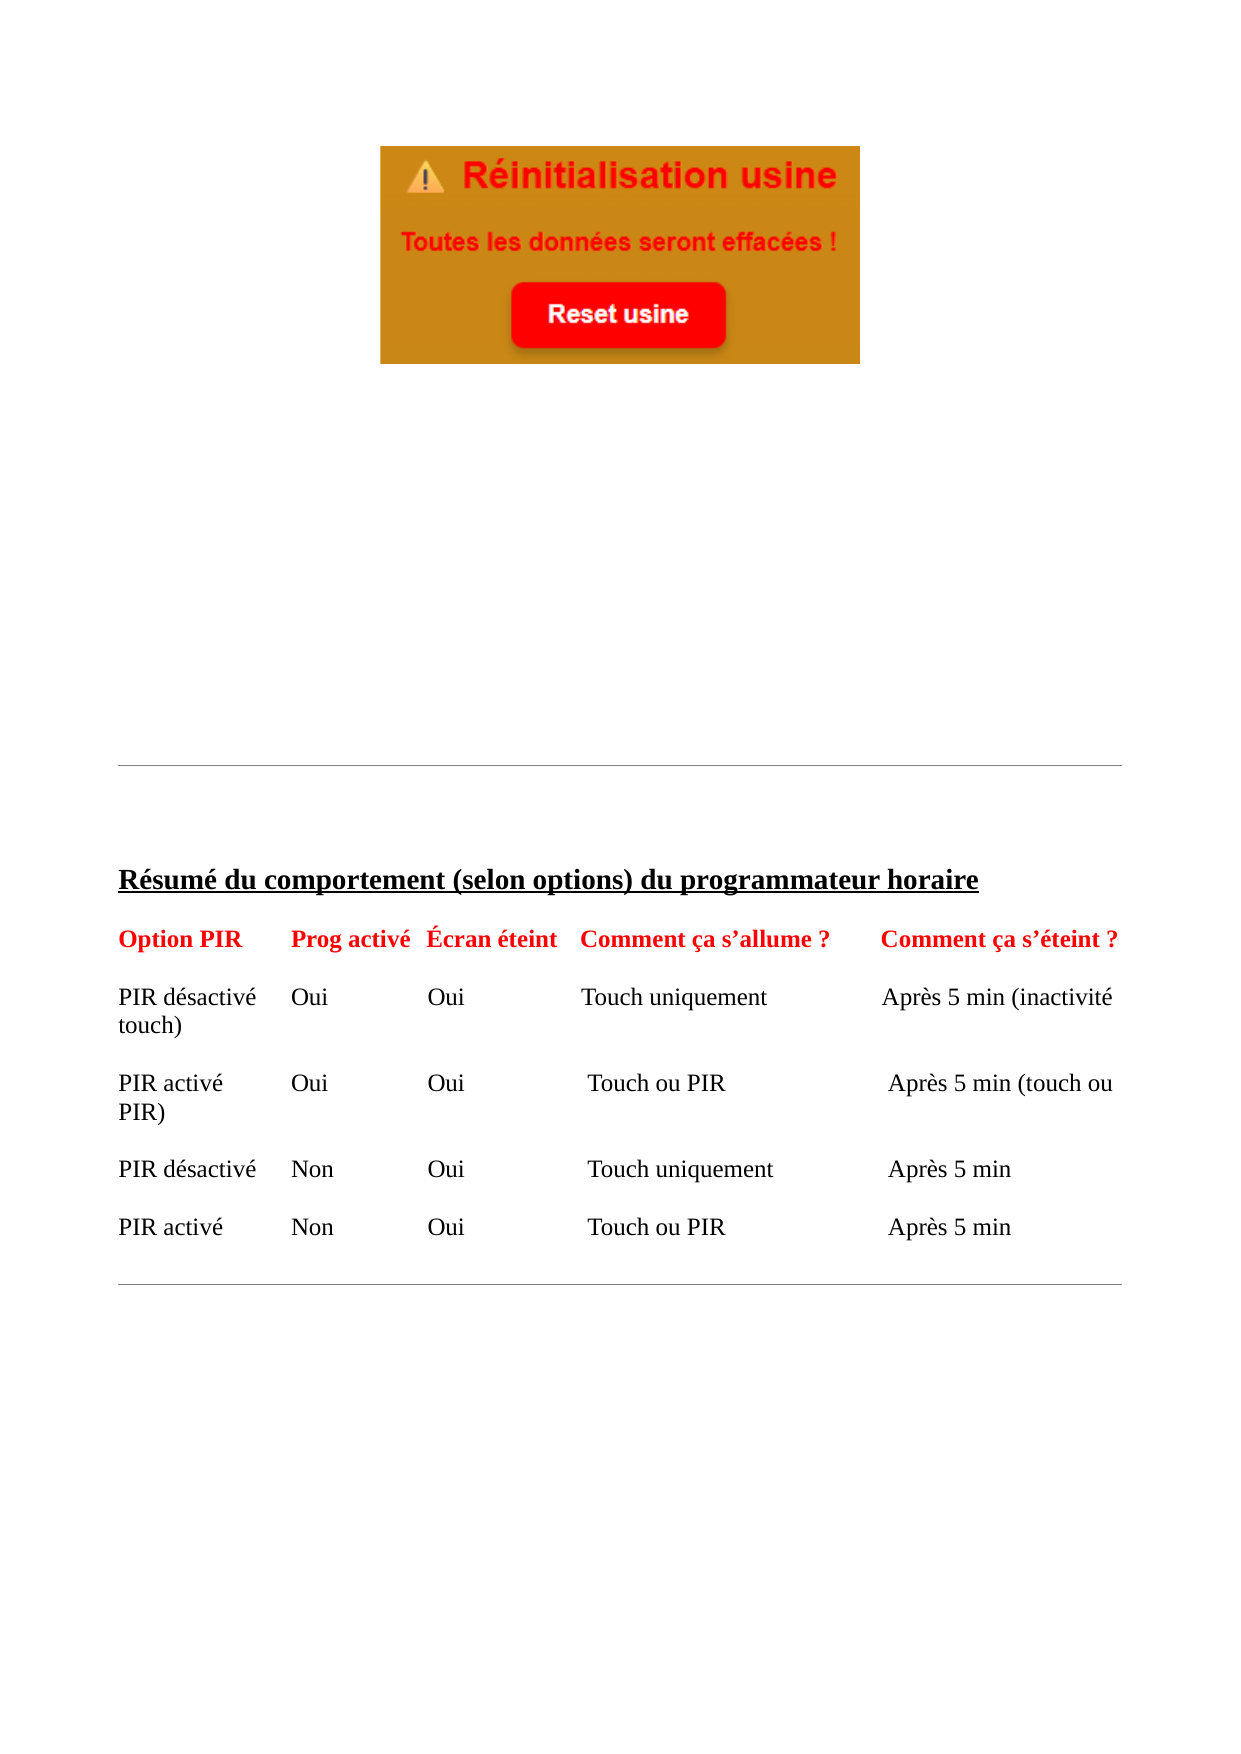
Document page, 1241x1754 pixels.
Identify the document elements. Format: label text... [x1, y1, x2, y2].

text Option PIR Prog activé Écran éteint Comment ça s’allume ? Comment ça s’éteint ? [118, 924, 1122, 953]
text PIR activé Oui Oui Touch ou PIR Après 5 min (touch ou PIR) [118, 1068, 1122, 1126]
text Résumé du comportement (selon options) du programmateur horaire [118, 862, 1122, 896]
text PIR désactivé Oui Oui Touch uniquement Après 5 min (inactivité touch) [118, 982, 1122, 1039]
picture [380, 146, 860, 364]
text PIR activé Non Oui Touch ou PIR Après 5 min [118, 1212, 1122, 1241]
text PIR désactivé Non Oui Touch uniquement Après 5 min [118, 1154, 1122, 1183]
